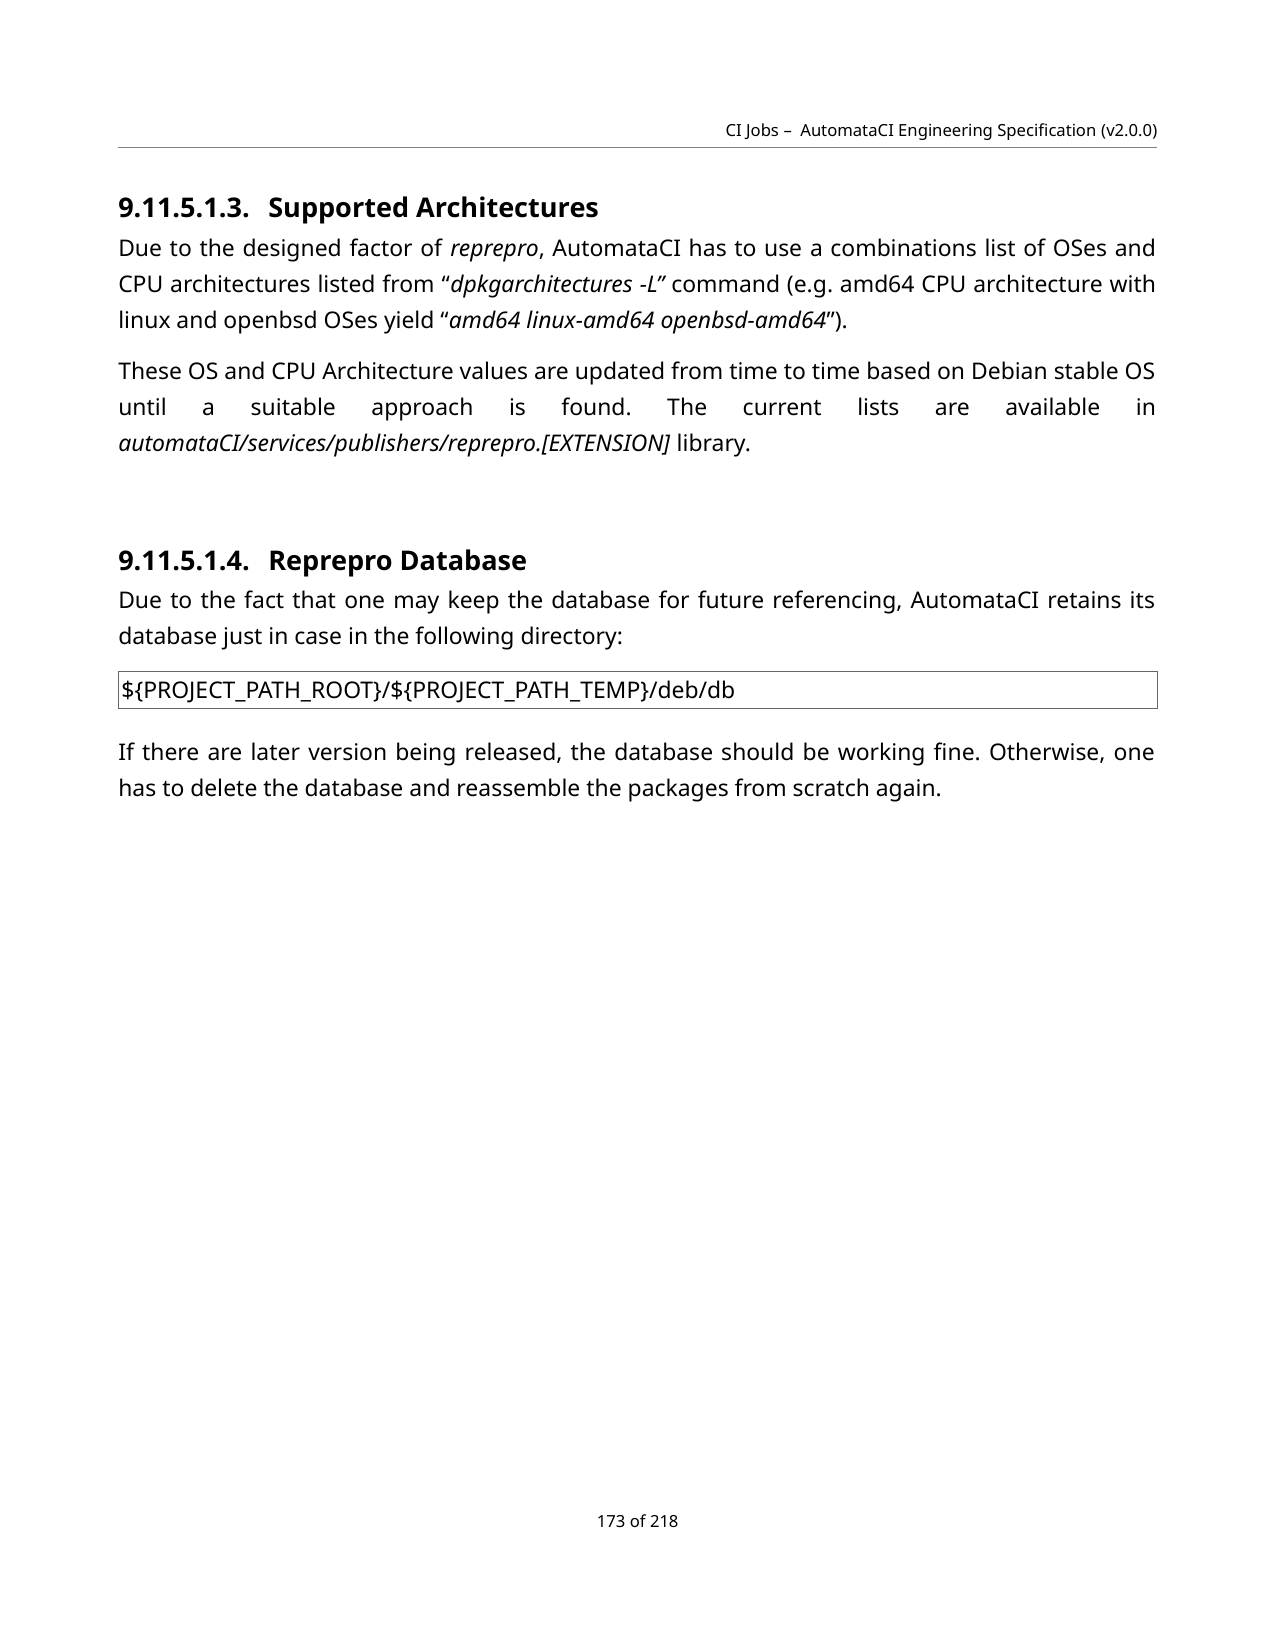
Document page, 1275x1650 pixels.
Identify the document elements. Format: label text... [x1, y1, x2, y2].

subtitle Reprepro Database [118, 541, 1157, 578]
text If there are later version being released, the database should be working fine. Otherwise, one has to delete the database and reassemble the packages from scratch again. [118, 736, 1157, 803]
text Due to the fact that one may keep the database for future referencing, AutomataCI retains its database just in case in the following directory: [118, 584, 1157, 651]
text ${PROJECT_PATH_ROOT}/${PROJECT_PATH_TEMP}/deb/db [119, 672, 1157, 708]
text Due to the designed factor of reprepro, AutomataCI has to use a combinations list of OSes and CPU architectures listed from “dpkgarchitectures -L” command (e.g. amd64 CPU architecture with linux and openbsd OSes yield “amd64 linux-amd64 openbsd-amd64”). [118, 232, 1157, 335]
text These OS and CPU Architecture values are updated from time to time based on Debian stable OS until a suitable approach is found. The current lists are available in automataCI/services/publishers/reprepro.[EXTENSION] library. [118, 355, 1157, 458]
subtitle Supported Architectures [118, 189, 1157, 226]
